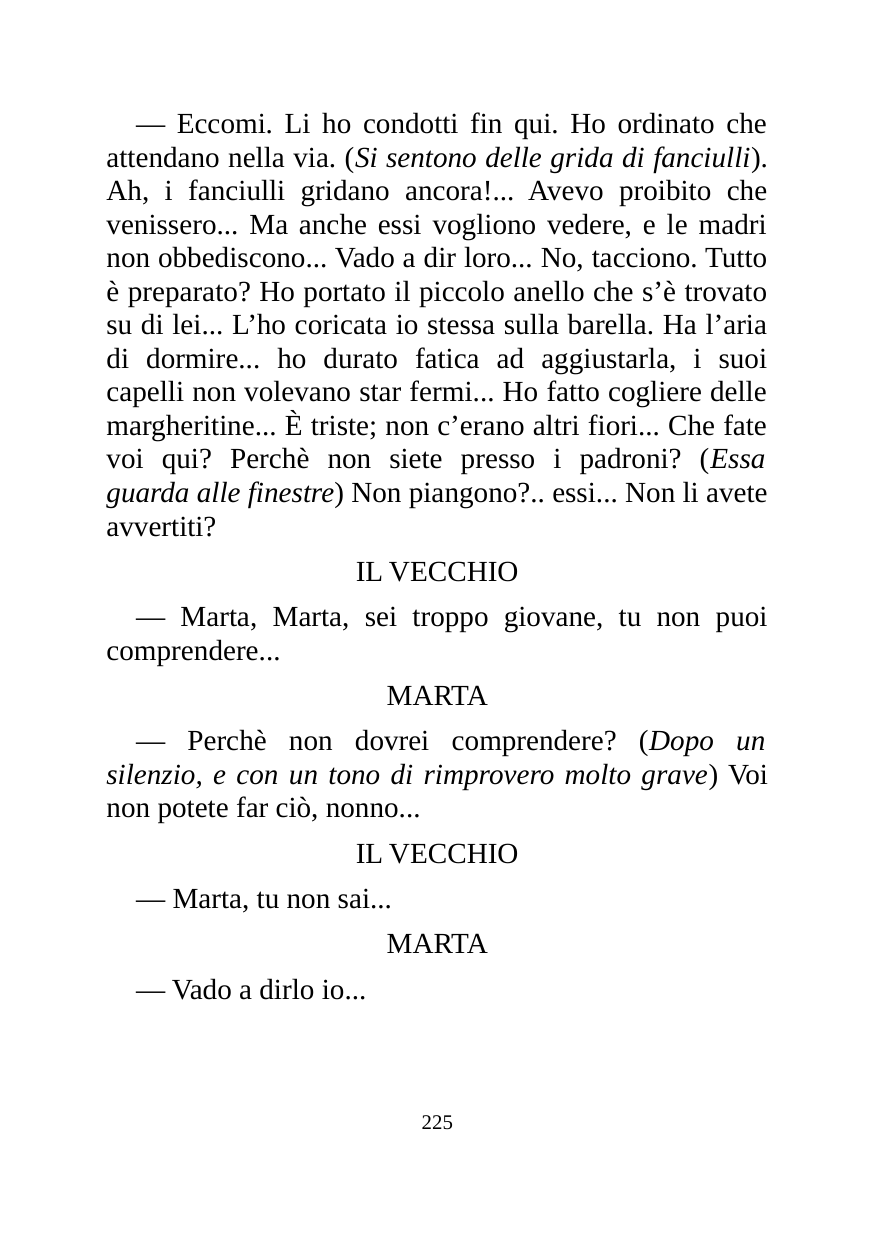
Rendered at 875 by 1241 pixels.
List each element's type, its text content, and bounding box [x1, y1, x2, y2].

text — Marta, tu non sai... [106, 881, 768, 915]
text MARTA [106, 927, 768, 960]
text — Eccomi. Li ho condotti fin qui. Ho ordinato che attendano nella via. (Si sentono delle grida di fanciulli). Ah, i fanciulli gridano ancora!... Avevo proibito che venissero... Ma anche essi vogliono vedere, e le madri non obbediscono... Vado a dir loro... No, tacciono. Tutto è preparato? Ho portato il piccolo anello che s’è trovato su di lei... L’ho coricata io stessa sulla barella. Ha l’aria di dormire... ho durato fatica ad aggiustarla, i suoi capelli non volevano star fermi... Ho fatto cogliere delle margheritine... È triste; non c’erano altri fiori... Che fate voi qui? Perchè non siete presso i padroni? (Essa guarda alle finestre) Non piangono?.. essi... Non li avete avvertiti? [106, 106, 768, 542]
text IL VECCHIO [106, 554, 768, 588]
text — Vado a dirlo io... [106, 972, 768, 1005]
text MARTA [106, 678, 768, 712]
text — Perchè non dovrei comprendere? (Dopo un silenzio, e con un tono di rimprovero molto grave) Voi non potete far ciò, nonno... [106, 723, 768, 824]
text IL VECCHIO [106, 836, 768, 869]
text — Marta, Marta, sei troppo giovane, tu non puoi comprendere... [106, 599, 768, 666]
